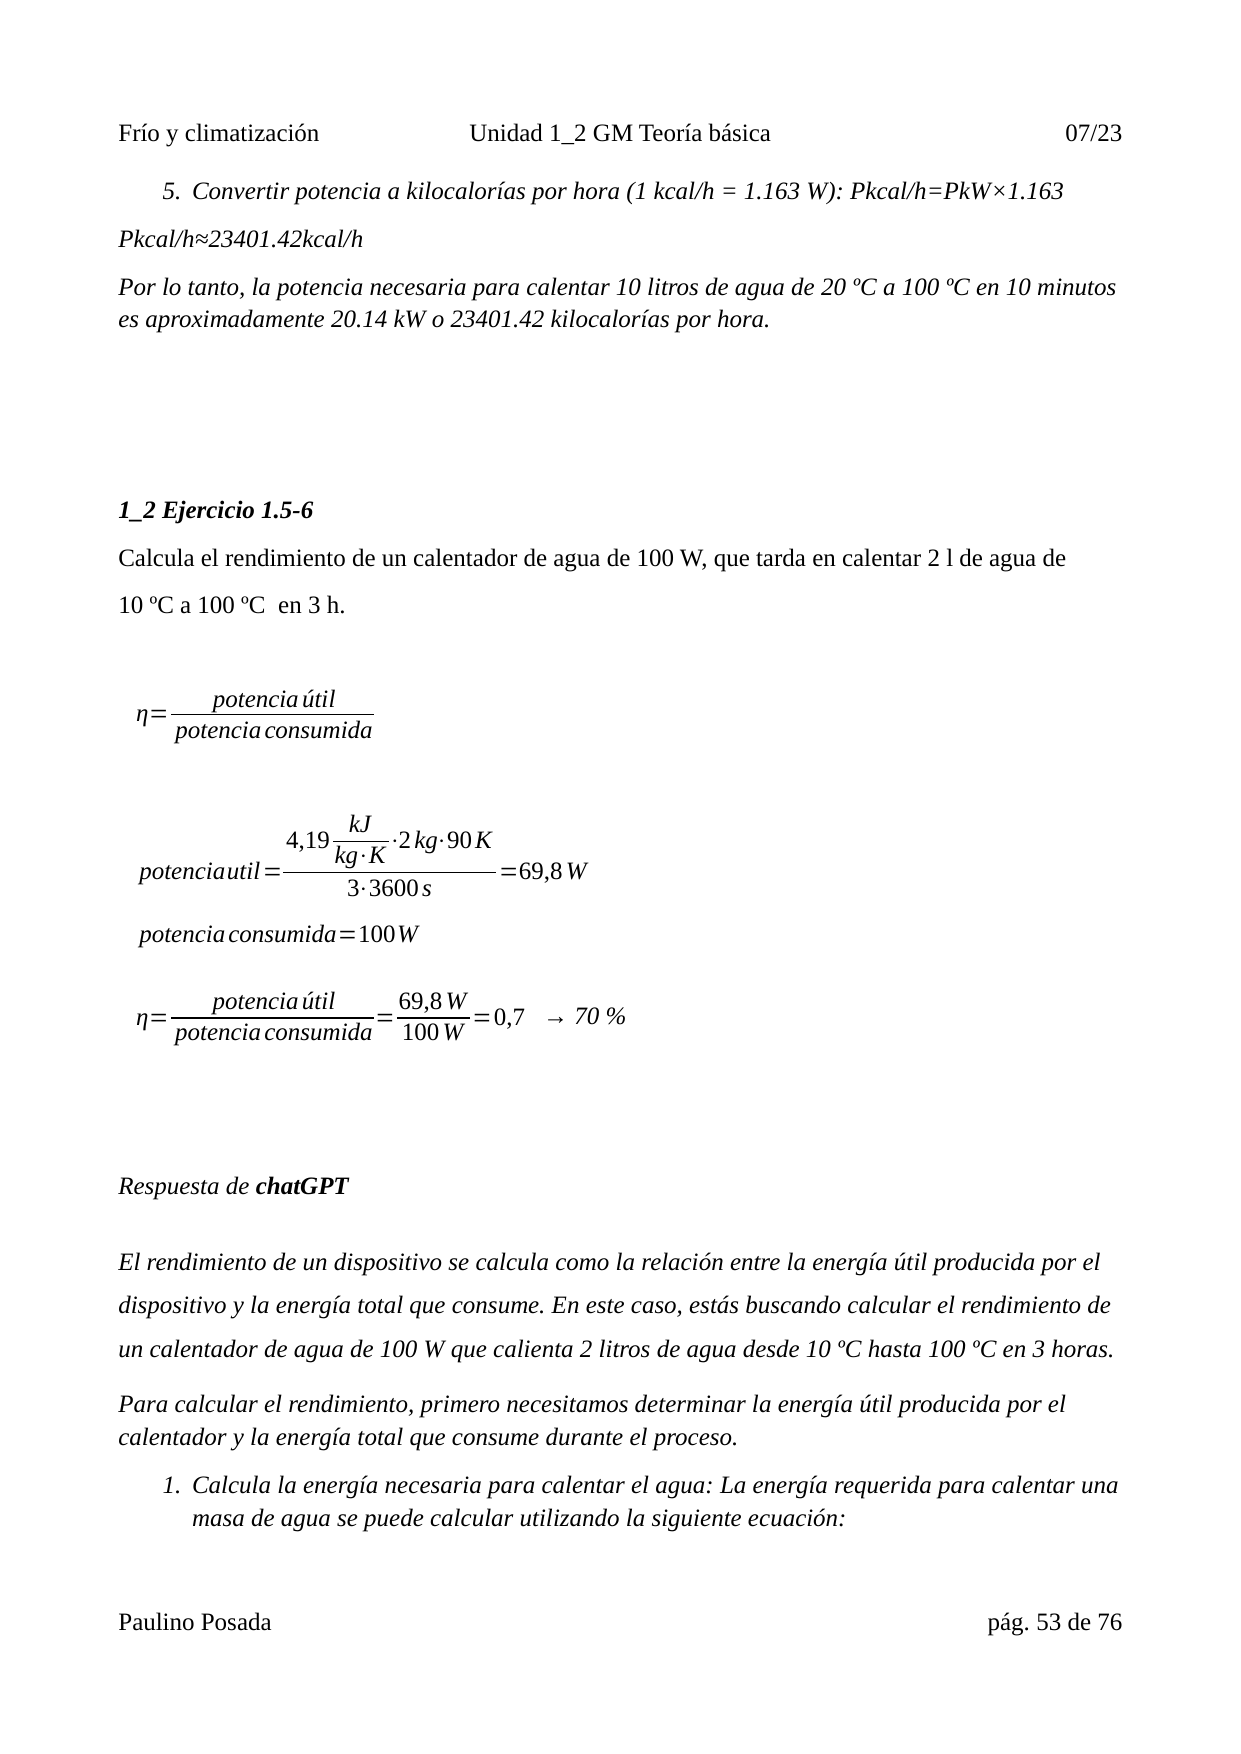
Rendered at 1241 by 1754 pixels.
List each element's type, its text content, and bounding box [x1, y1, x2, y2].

text Respuesta de chatGPT [118, 1171, 1122, 1200]
text 1_2 Ejercicio 1.5-6 [118, 495, 1122, 524]
text Para calcular el rendimiento, primero necesitamos determinar la energía útil producida por el calentador y la energía total que consume durante el proceso. [118, 1389, 1122, 1451]
list Convertir potencia a kilocalorías por hora (1 kcal/h = 1.163 W): Pkcal/h​=PkW​×1.163 [162, 176, 1122, 205]
list Calcula la energía necesaria para calentar el agua: La energía requerida para calentar una masa de agua se puede calcular utilizando la siguiente ecuación: [162, 1470, 1122, 1532]
text Pkcal/h​≈23401.42kcal/h [118, 224, 1122, 253]
text El rendimiento de un dispositivo se calcula como la relación entre la energía útil producida por el dispositivo y la energía total que consume. En este caso, estás buscando calcular el rendimiento de un calentador de agua de 100 W que calienta 2 litros de agua desde 10 ºC hasta 100 ºC en 3 horas. [118, 1247, 1122, 1362]
text 10 ºC a 100 ºC en 3 h. [118, 590, 1122, 619]
text Por lo tanto, la potencia necesaria para calentar 10 litros de agua de 20 ºC a 100 ºC en 10 minutos es aproximadamente 20.14 kW o 23401.42 kilocalorías por hora. [118, 272, 1122, 333]
text Calcula el rendimiento de un calentador de agua de 100 W, que tarda en calentar 2 l de agua de [118, 543, 1122, 571]
text → 70 % [118, 988, 1122, 1047]
